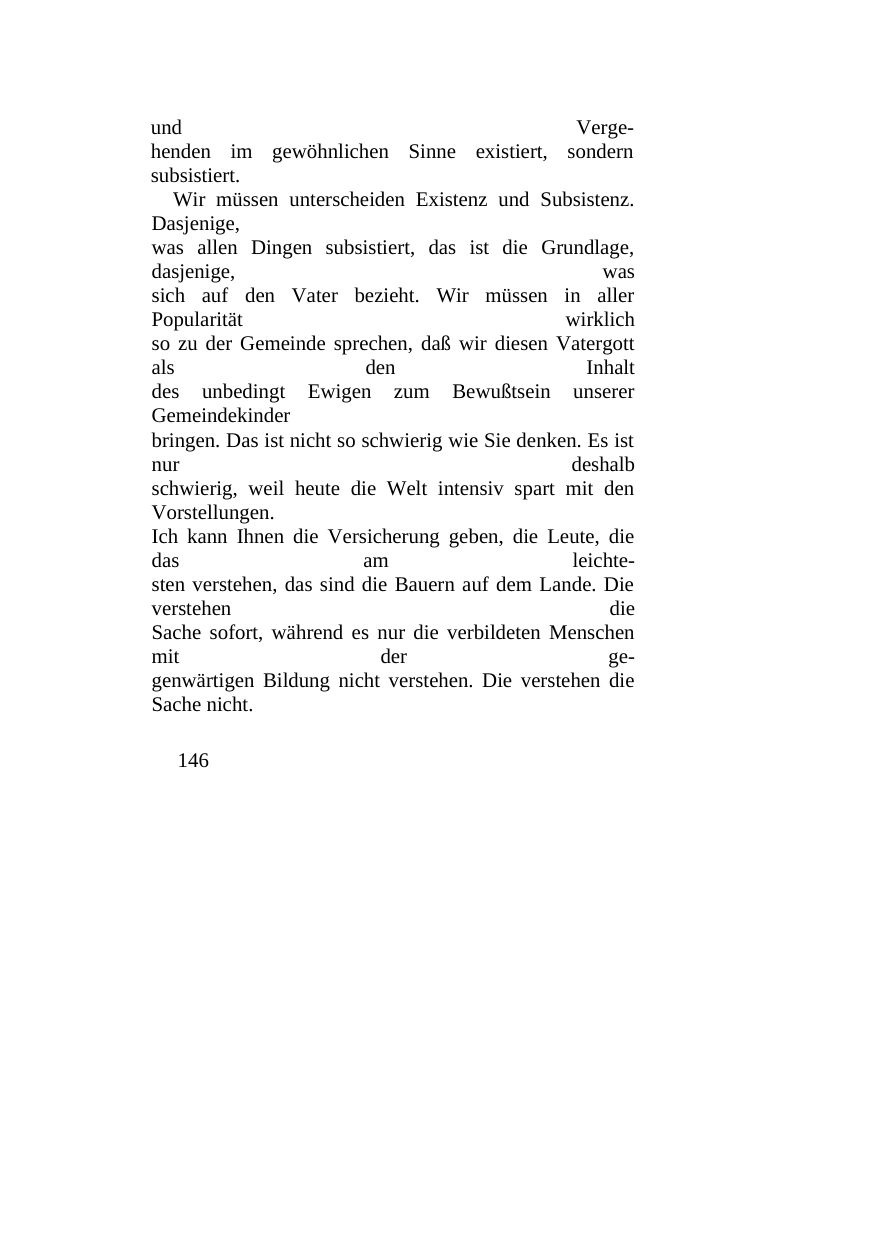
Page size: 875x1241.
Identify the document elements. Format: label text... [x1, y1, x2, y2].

text und Verge- henden im gewöhnlichen Sinne existiert, sondern subsistiert. [151, 115, 634, 187]
text Wir müssen unterscheiden Existenz und Subsistenz. Dasjenige, was allen Dingen subsistiert, das ist die Grundlage, dasjenige, was sich auf den Vater bezieht. Wir müssen in aller Popularität wirklich so zu der Gemeinde sprechen, daß wir diesen Vatergott als den Inhalt des unbedingt Ewigen zum Bewußtsein unserer Gemeindekinder bringen. Das ist nicht so schwierig wie Sie denken. Es ist nur deshalb schwierig, weil heute die Welt intensiv spart mit den Vorstellungen. Ich kann Ihnen die Versicherung geben, die Leute, die das am leichte- sten verstehen, das sind die Bauern auf dem Lande. Die verstehen die Sache sofort, während es nur die verbildeten Menschen mit der ge- genwärtigen Bildung nicht verstehen. Die verstehen die Sache nicht. [151, 187, 635, 716]
text 146 [177, 747, 635, 772]
